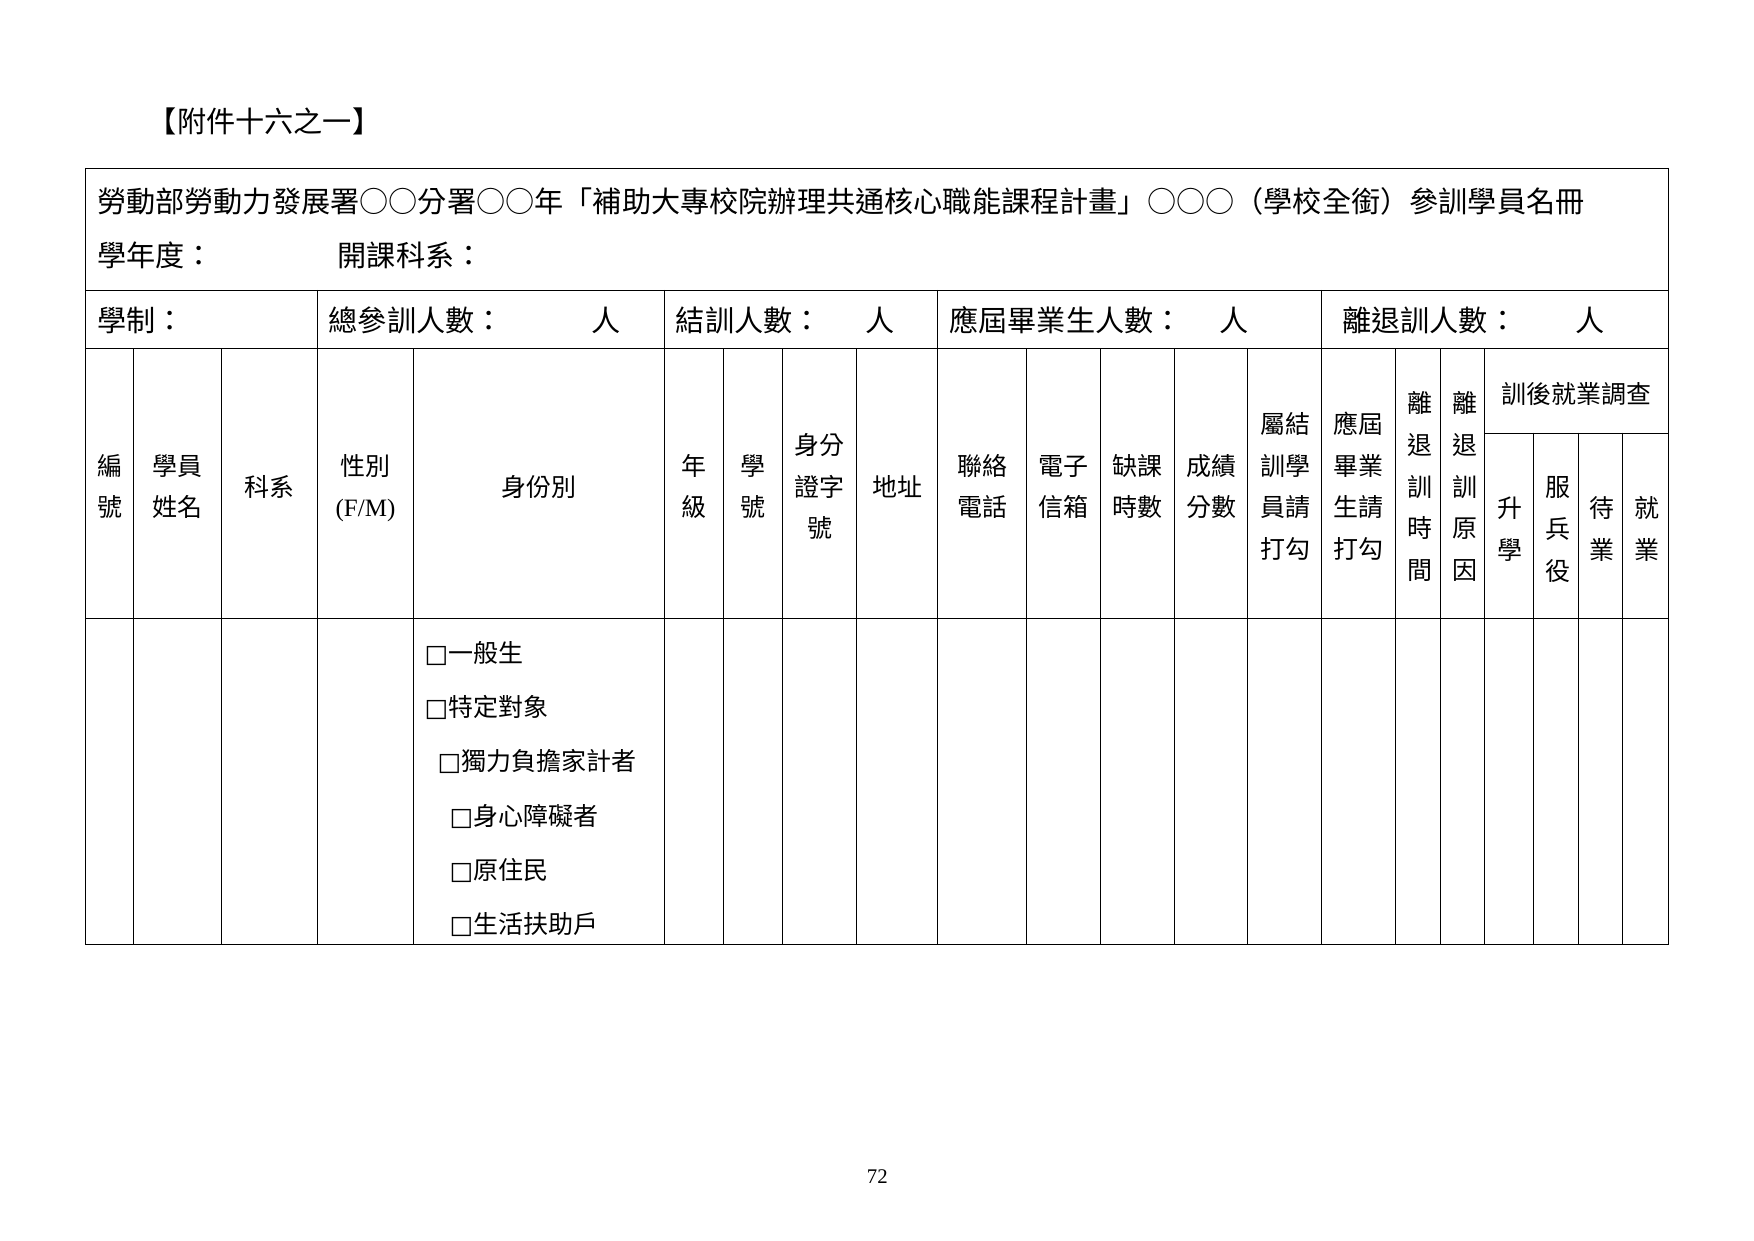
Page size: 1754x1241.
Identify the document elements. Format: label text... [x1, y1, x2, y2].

table_cell [665, 619, 723, 944]
table_cell [1623, 619, 1668, 944]
table_cell [1322, 619, 1395, 944]
table_cell 學員 姓名 [134, 349, 221, 618]
table_cell [1485, 619, 1533, 944]
table_cell 屬結訓學員請打勾 [1248, 349, 1321, 618]
table_cell [86, 619, 133, 944]
table_cell 離退訓時間 [1396, 349, 1440, 618]
table_cell [857, 619, 937, 944]
table_cell [1441, 619, 1484, 944]
table_cell [1534, 619, 1578, 944]
table_cell 應屆畢業生請打勾 [1322, 349, 1395, 618]
table_cell [222, 619, 317, 944]
table_cell 總參訓人數： 人 [318, 291, 664, 348]
table_cell [724, 619, 782, 944]
table_cell 離退訓原因 [1441, 349, 1484, 618]
table_cell 科系 [222, 349, 317, 618]
table_cell 結訓人數： 人 [665, 291, 937, 348]
table_cell [134, 619, 221, 944]
table_cell 編號 [86, 349, 133, 618]
table_cell 應屆畢業生人數： 人 [938, 291, 1321, 348]
table_cell □一般生 □特定對象 □獨力負擔家計者 □身心障礙者 □原住民 □生活扶助戶 [414, 619, 664, 944]
table_cell 聯絡電話 [938, 349, 1026, 618]
table_cell 缺課時數 [1101, 349, 1174, 618]
table_cell [318, 619, 413, 944]
table_cell 升學 [1485, 434, 1533, 618]
table_cell [783, 619, 856, 944]
table_cell [1027, 619, 1100, 944]
text 【附件十六之一】 [148, 89, 1606, 143]
table_cell 年級 [665, 349, 723, 618]
table_cell [1175, 619, 1247, 944]
table_cell 學制： [86, 291, 317, 348]
table_cell 身份別 [414, 349, 664, 618]
table_cell [938, 619, 1026, 944]
table_cell 訓後就業調查 [1485, 349, 1668, 432]
table_cell 成績分數 [1175, 349, 1247, 618]
table_cell 服兵役 [1534, 434, 1578, 618]
table_cell [1248, 619, 1321, 944]
table_cell 地址 [857, 349, 937, 618]
table_cell [1396, 619, 1440, 944]
table_cell 待業 [1579, 434, 1622, 618]
table_cell 離退訓人數： 人 [1322, 291, 1668, 348]
table_cell 學號 [724, 349, 782, 618]
table_cell 性別(F/M) [318, 349, 413, 618]
table_cell [1579, 619, 1622, 944]
table_cell [1101, 619, 1174, 944]
table_cell 就業 [1623, 434, 1668, 618]
table_cell 身分證字號 [783, 349, 856, 618]
table_header 勞動部勞動力發展署○○分署○○年「補助大專校院辦理共通核心職能課程計畫」○○○（學校全銜）參訓學員名冊 學年度： 開課科系： [86, 169, 1668, 290]
table_cell 電子信箱 [1027, 349, 1100, 618]
